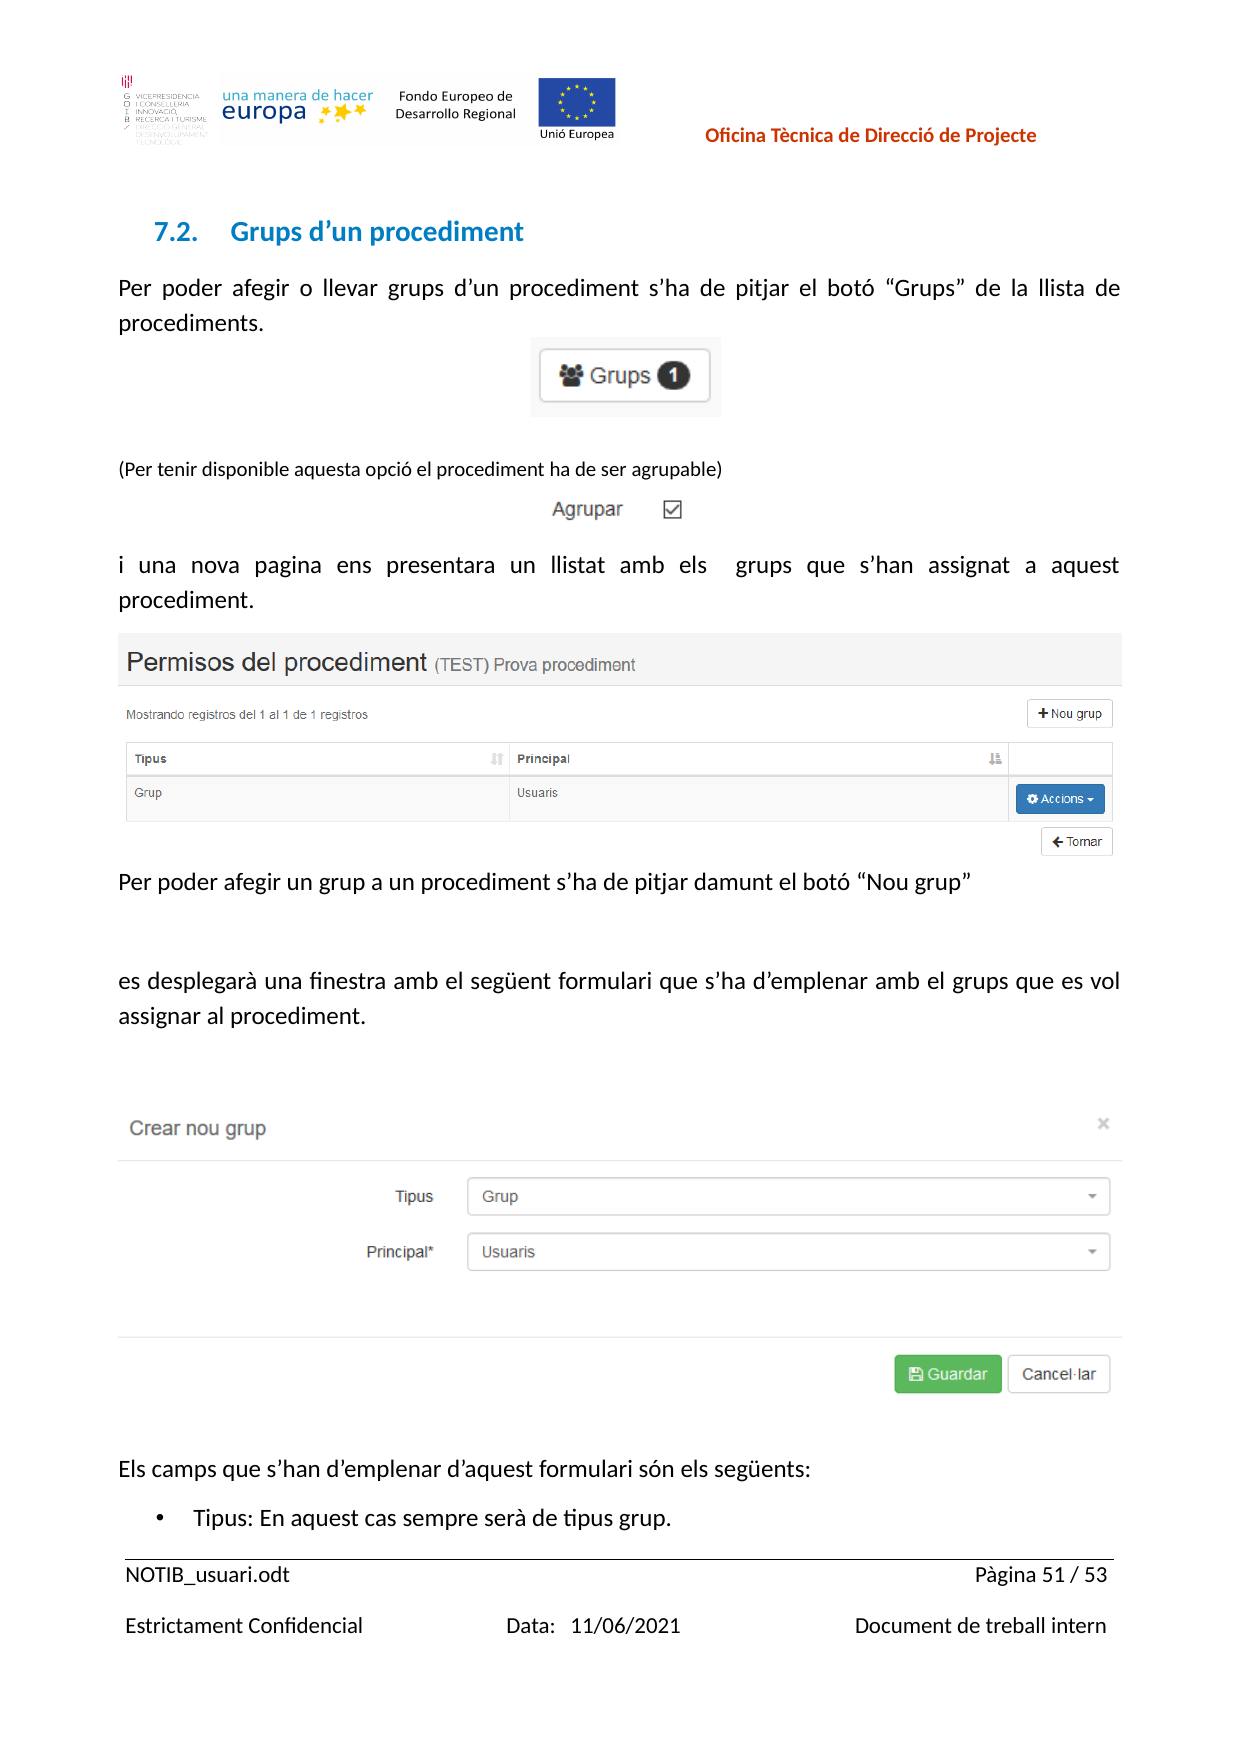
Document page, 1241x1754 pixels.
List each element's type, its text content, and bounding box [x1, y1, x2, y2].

text es desplegarà una finestra amb el següent formulari que s’ha d’emplenar amb el grups que es vol assignar al procediment. [118, 965, 1122, 1031]
picture [530, 337, 722, 417]
picture [118, 1099, 1123, 1399]
picture [118, 633, 1123, 862]
picture [219, 73, 621, 147]
picture [509, 484, 731, 541]
list Tipus: En aquest cas sempre serà de tipus grup. [156, 1502, 1122, 1533]
text i una nova pagina ens presentara un llistat amb els grups que s’han assignat a aquest procediment. [118, 549, 1122, 615]
text (Per tenir disponible aquesta opció el procediment ha de ser agrupable) [118, 456, 1122, 481]
picture [118, 73, 213, 147]
text Per poder afegir un grup a un procediment s’ha de pitjar damunt el botó “Nou grup” [118, 862, 1122, 897]
text Per poder afegir o llevar grups d’un procediment s’ha de pitjar el botó “Grups” de la llista de procediments. [118, 272, 1122, 338]
subtitle Grups d’un procediment [153, 213, 1122, 249]
text Els camps que s’han d’emplenar d’aquest formulari són els següents: [118, 1453, 1122, 1483]
